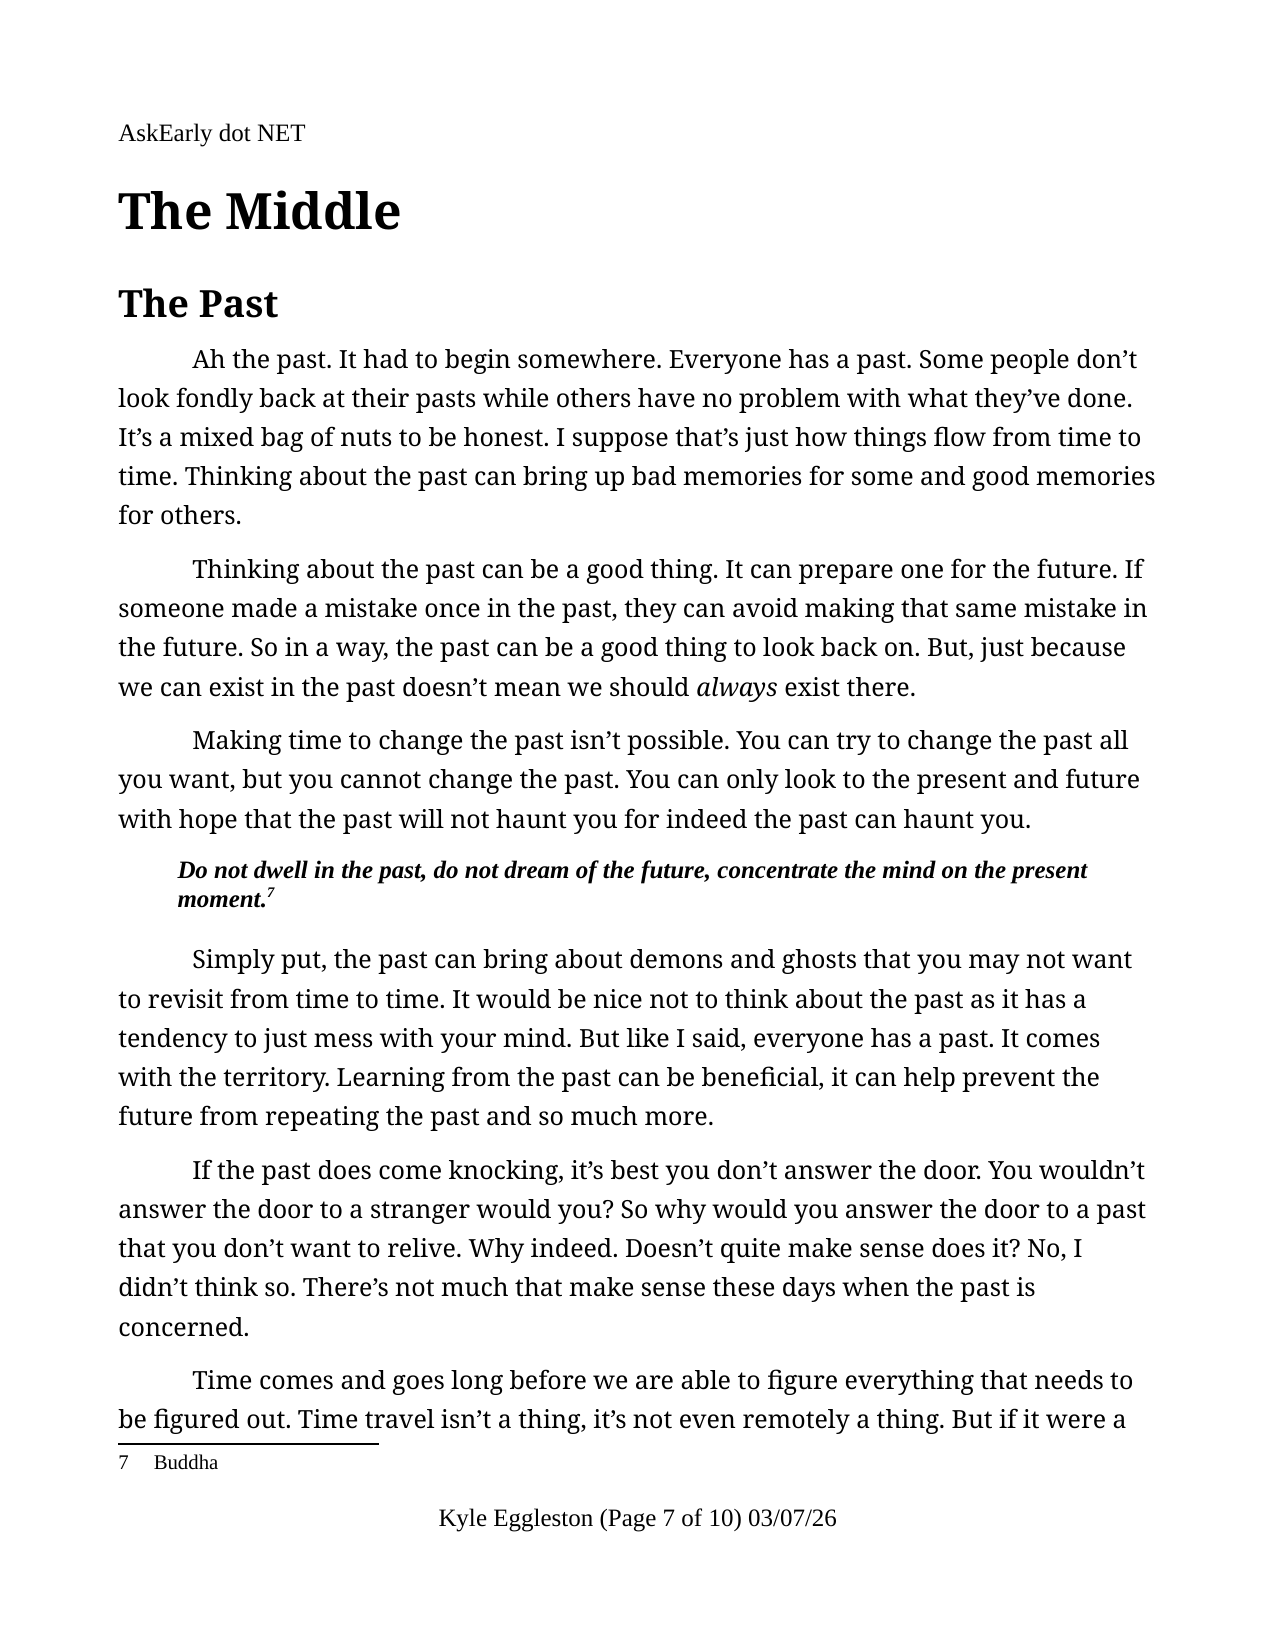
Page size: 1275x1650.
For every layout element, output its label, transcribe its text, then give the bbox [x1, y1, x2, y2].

subtitle The Past [118, 278, 1157, 329]
text Simply put, the past can bring about demons and ghosts that you may not want to revisit from time to time. It would be nice not to think about the past as it has a tendency to just mess with your mind. But like I said, everyone has a past. It comes with the territory. Learning from the past can be beneficial, it can help prevent the future from repeating the past and so much more. [118, 942, 1157, 1133]
text If the past does come knocking, it’s best you don’t answer the door. You wouldn’t answer the door to a stranger would you? So why would you answer the door to a past that you don’t want to relive. Why indeed. Doesn’t quite make sense does it? No, I didn’t think so. There’s not much that make sense these days when the past is concerned. [118, 1152, 1157, 1343]
text Time comes and goes long before we are able to figure everything that needs to be figured out. Time travel isn’t a thing, it’s not even remotely a thing. But if it were a [118, 1363, 1157, 1436]
text Thinking about the past can be a good thing. It can prepare one for the future. If someone made a mistake once in the past, they can avoid making that same mistake in the future. So in a way, the past can be a good thing to look back on. But, just because we can exist in the past doesn’t mean we should always exist there. [118, 552, 1157, 703]
text Making time to change the past isn’t possible. You can try to change the past all you want, but you cannot change the past. You can only look to the present and future with hope that the past will not haunt you for indeed the past can haunt you. [118, 723, 1157, 835]
text Buddha [118, 1449, 1157, 1474]
subtitle The Middle [118, 176, 1157, 244]
text Do not dwell in the past, do not dream of the future, concentrate the mind on the present moment. [177, 855, 1098, 913]
text Ah the past. It had to begin somewhere. Everyone has a past. Some people don’t look fondly back at their pasts while others have no problem with what they’ve done. It’s a mixed bag of nuts to be honest. I suppose that’s just how things flow from time to time. Thinking about the past can bring up bad memories for some and good memories for others. [118, 341, 1157, 532]
